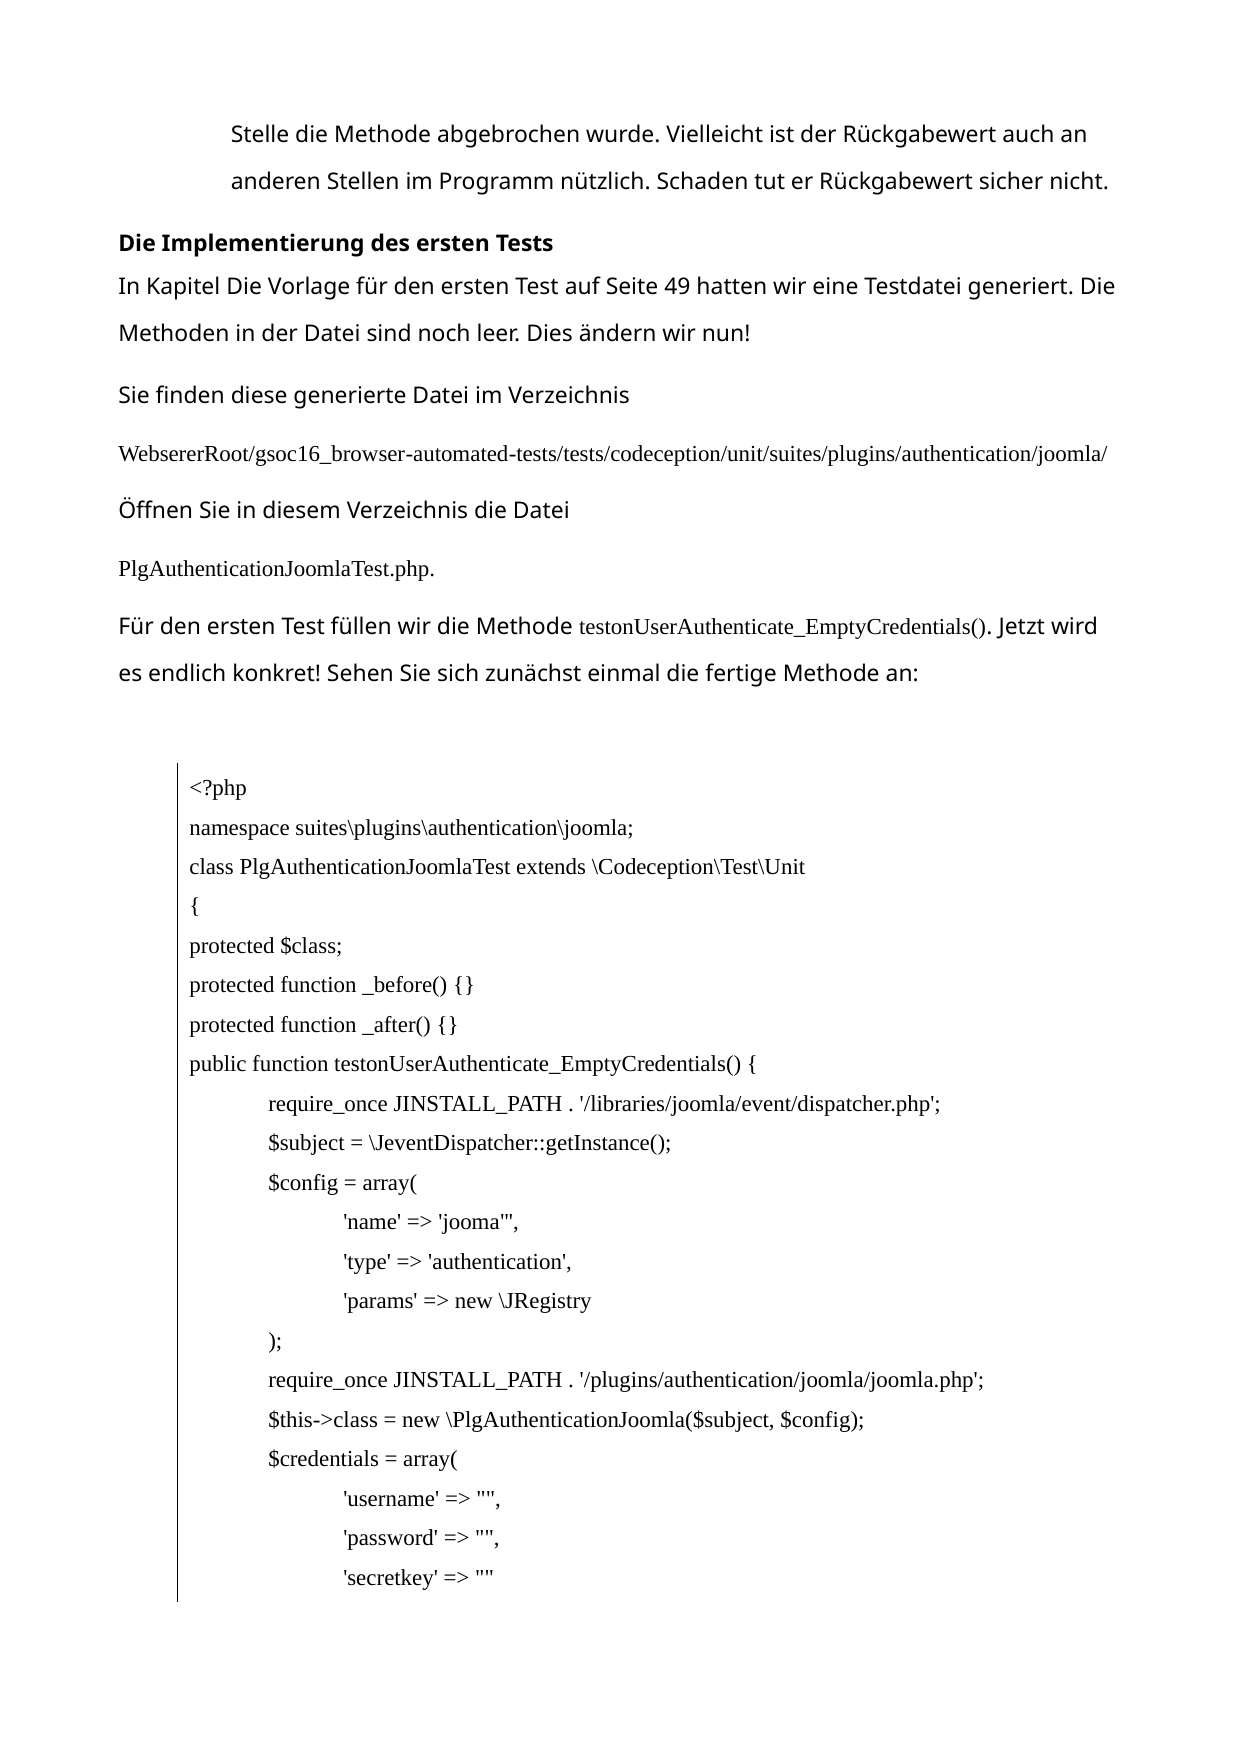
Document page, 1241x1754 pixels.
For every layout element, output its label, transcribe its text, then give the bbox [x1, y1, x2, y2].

text In Kapitel Die Vorlage für den ersten Test auf Seite 46 hatten wir eine Testdatei generiert. Die Methoden in der Datei sind noch leer. Dies ändern wir nun! [118, 270, 1122, 348]
text Sie finden diese generierte Datei im Verzeichnis [118, 378, 1122, 410]
text Öffnen Sie in diesem Verzeichnis die Datei [118, 494, 1122, 525]
text Für den ersten Test füllen wir die Methode testonUserAuthenticate_EmptyCredentials(). Jetzt wird es endlich konkret! Sehen Sie sich zunächst einmal die fertige Methode an: [118, 609, 1122, 688]
subtitle Die Implementierung des ersten Tests [118, 226, 1122, 258]
text WebsererRoot/gsoc16_browser‑automated‑tests/tests/codeception/unit/suites/plugins/authentication/joomla/ [118, 440, 1122, 466]
text <?php namespace suites\plugins\authentication\joomla; class PlgAuthenticationJoomlaTest extends \Codeception\Test\Unit { protected $class; protected function _before() {} protected function _after() {} public function testonUserAuthenticate_EmptyCredentials() { require_once JINSTALL_PATH . '/libraries/joomla/event/dispatcher.php'; $subject = \JeventDispatcher::getInstance(); $config = array( 'name' => 'jooma"', 'type' => 'authentication', 'params' => new \JRegistry ); require_once JINSTALL_PATH . '/plugins/authentication/joomla/joomla.php'; $this->class = new \PlgAuthenticationJoomla($subject, $config); $credentials = array( 'username' => "", 'password' => "", 'secretkey' => "" [177, 762, 1122, 1602]
list Stelle die Methode abgebrochen wurde. Vielleicht ist der Rückgabewert auch an anderen Stellen im Programm nützlich. Schaden tut er Rückgabewert sicher nicht. [193, 118, 1122, 196]
text PlgAuthenticationJoomlaTest.php. [118, 556, 1122, 582]
